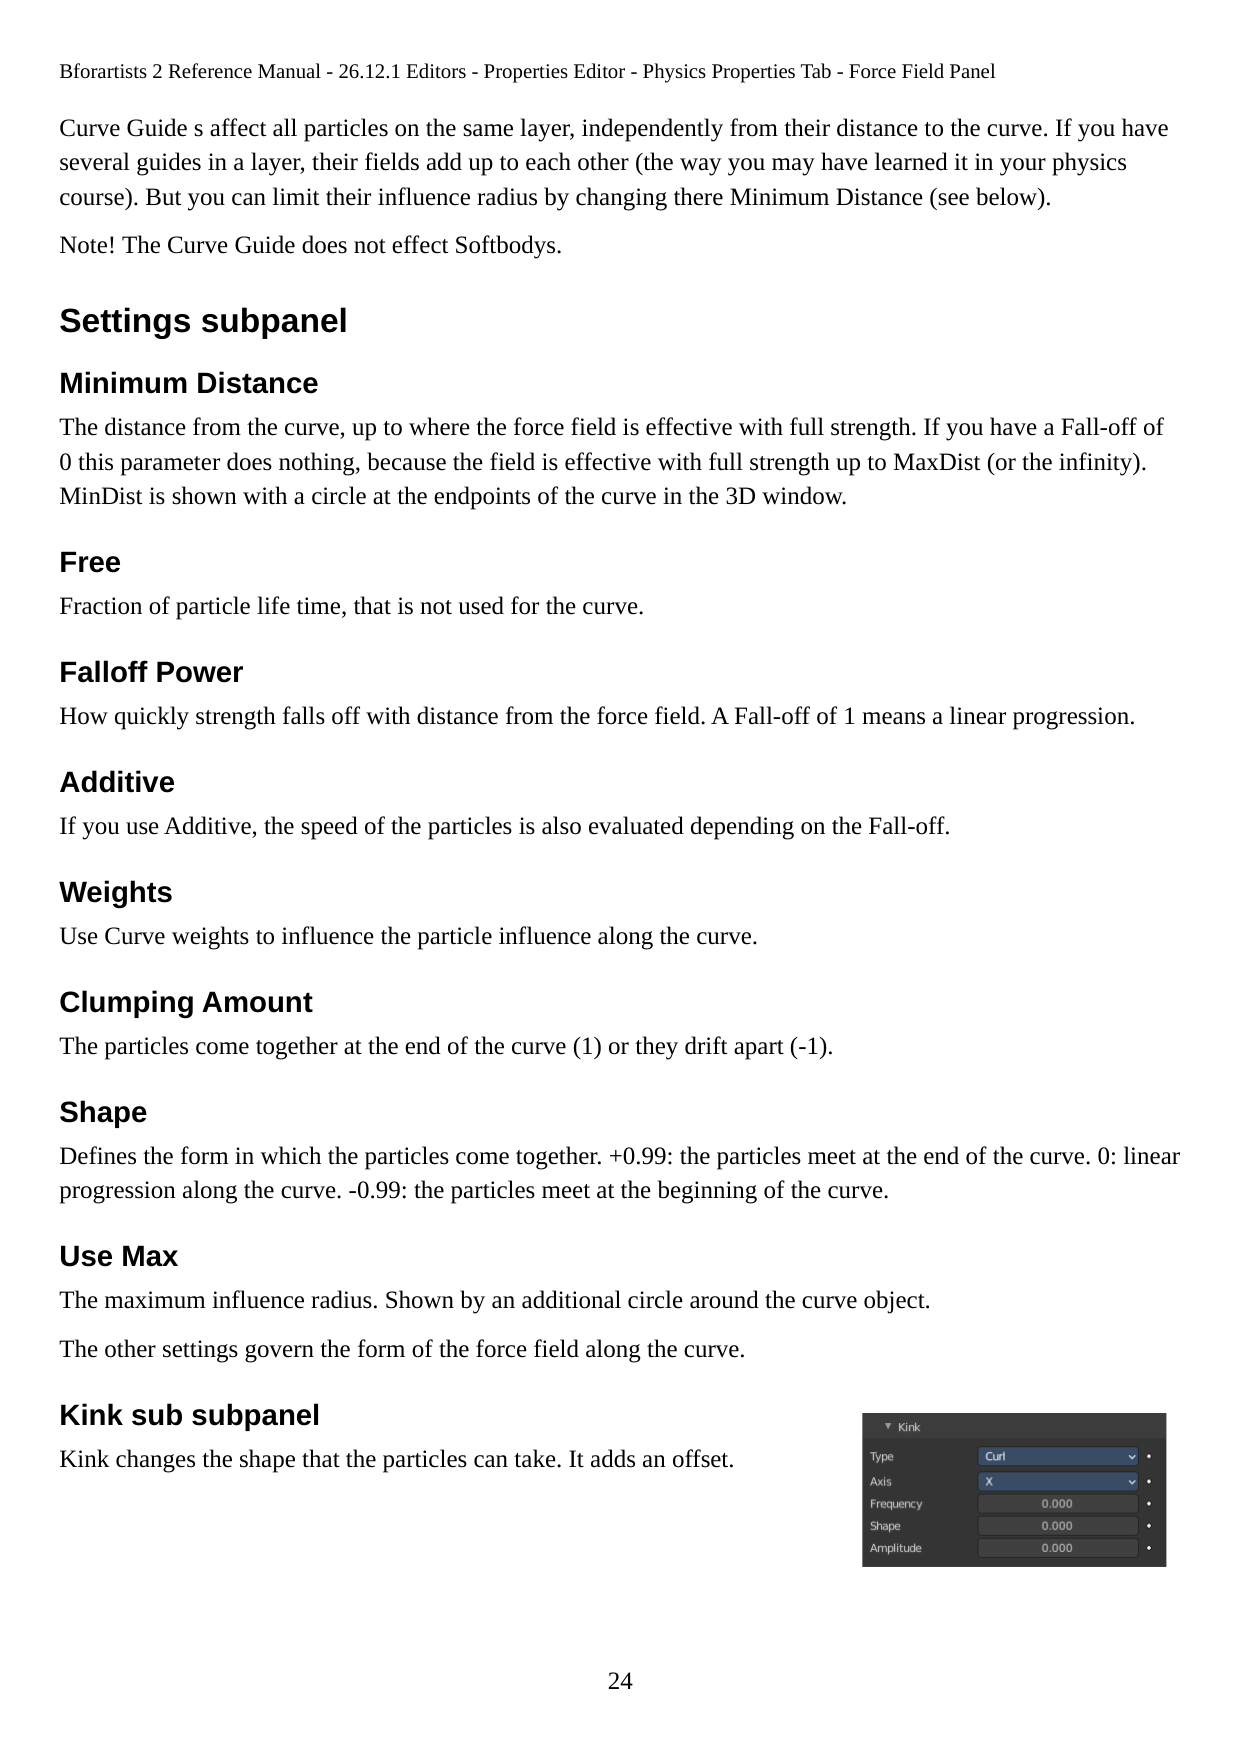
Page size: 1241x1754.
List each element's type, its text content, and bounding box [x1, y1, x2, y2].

subtitle Additive [59, 765, 1181, 799]
subtitle Shape [59, 1094, 1181, 1128]
text Defines the form in which the particles come together. +0.99: the particles meet at the end of the curve. 0: linear progression along the curve. -0.99: the particles meet at the beginning of the curve. [59, 1141, 1181, 1204]
subtitle Weights [59, 875, 1181, 908]
subtitle Use Max [59, 1239, 1181, 1273]
subtitle Free [59, 545, 1181, 579]
text Use Curve weights to influence the particle influence along the curve. [59, 921, 1181, 950]
text Kink changes the shape that the particles can take. It adds an offset. [59, 1444, 862, 1473]
text How quickly strength falls off with distance from the force field. A Fall-off of 1 means a linear progression. [59, 701, 1181, 730]
subtitle Falloff Power [59, 655, 1181, 689]
text Curve Guide s affect all particles on the same layer, independently from their distance to the curve. If you have several guides in a layer, their fields add up to each other (the way you may have learned it in your physics course). But you can limit their influence radius by changing there Minimum Distance (see below). [59, 113, 1181, 210]
text The particles come together at the end of the curve (1) or they drift apart (-1). [59, 1031, 1181, 1060]
text The other settings govern the form of the force field along the curve. [59, 1334, 1181, 1363]
subtitle Clumping Amount [59, 985, 1181, 1018]
text Note! The Curve Guide does not effect Softbodys. [59, 231, 1181, 259]
subtitle Settings subpanel [59, 301, 1181, 339]
text Fraction of particle life time, that is not used for the curve. [59, 591, 1181, 620]
text The maximum influence radius. Shown by an additional circle around the curve object. [59, 1285, 1181, 1314]
subtitle Minimum Distance [59, 366, 1181, 400]
picture [862, 1413, 1167, 1567]
subtitle Kink sub subpanel [59, 1398, 1181, 1432]
text If you use Additive, the speed of the particles is also evaluated depending on the Fall-off. [59, 811, 1181, 840]
text The distance from the curve, up to where the force field is effective with full strength. If you have a Fall-off of 0 this parameter does nothing, because the field is effective with full strength up to MaxDist (or the infinity). MinDist is shown with a circle at the endpoints of the curve in the 3D window. [59, 412, 1181, 510]
